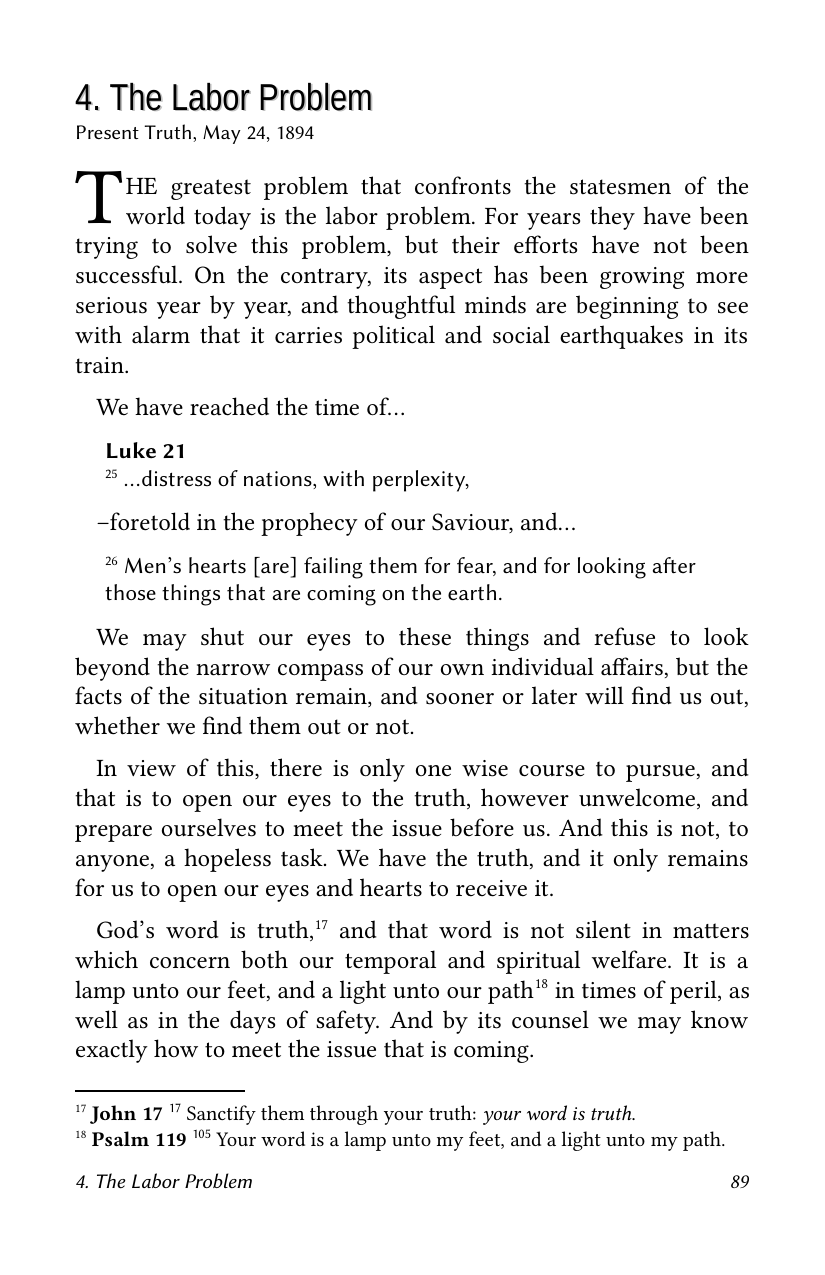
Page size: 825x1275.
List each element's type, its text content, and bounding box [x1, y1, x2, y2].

text 26 Men’s hearts [are] failing them for fear, and for looking after those things that are coming on the earth. [105, 553, 720, 606]
text In view of this, there is only one wise course to pursue, and that is to open our eyes to the truth, however unwelcome, and prepare ourselves to meet the issue before us. And this is not, to anyone, a hopeless task. We have the truth, and it only remains for us to open our eyes and hearts to receive it. [75, 754, 750, 902]
text THE greatest problem that confronts the statesmen of the world today is the labor problem. For years they have been trying to solve this problem, but their efforts have not been successful. On the contrary, its aspect has been growing more serious year by year, and thoughtful minds are beginning to see with alarm that it carries political and social earthquakes in its train. [75, 172, 750, 380]
text John 17 17 Sanctify them through your truth: your word is truth. [75, 1100, 750, 1126]
text –foretold in the prophecy of our Saviour, and… [75, 508, 750, 537]
text 25 ...distress of nations, with perplexity, [105, 466, 720, 492]
text Psalm 119 105 Your word is a lamp unto my feet, and a light unto my path. [75, 1126, 750, 1152]
text We may shut our eyes to these things and refuse to look beyond the narrow compass of our own individual affairs, but the facts of the situation remain, and sooner or later will find us out, whether we find them out or not. [75, 623, 750, 741]
text Present Truth, May 24, 1894 [75, 121, 750, 145]
text We have reached the time of… [75, 393, 750, 422]
text Luke 21 [105, 438, 750, 464]
title The Labor Problem [75, 75, 750, 118]
text God’s word is truth, and that word is not silent in matters which concern both our temporal and spiritual welfare. It is a lamp unto our feet, and a light unto our path in times of peril, as well as in the days of safety. And by its counsel we may know exactly how to meet the issue that is coming. [75, 916, 750, 1064]
